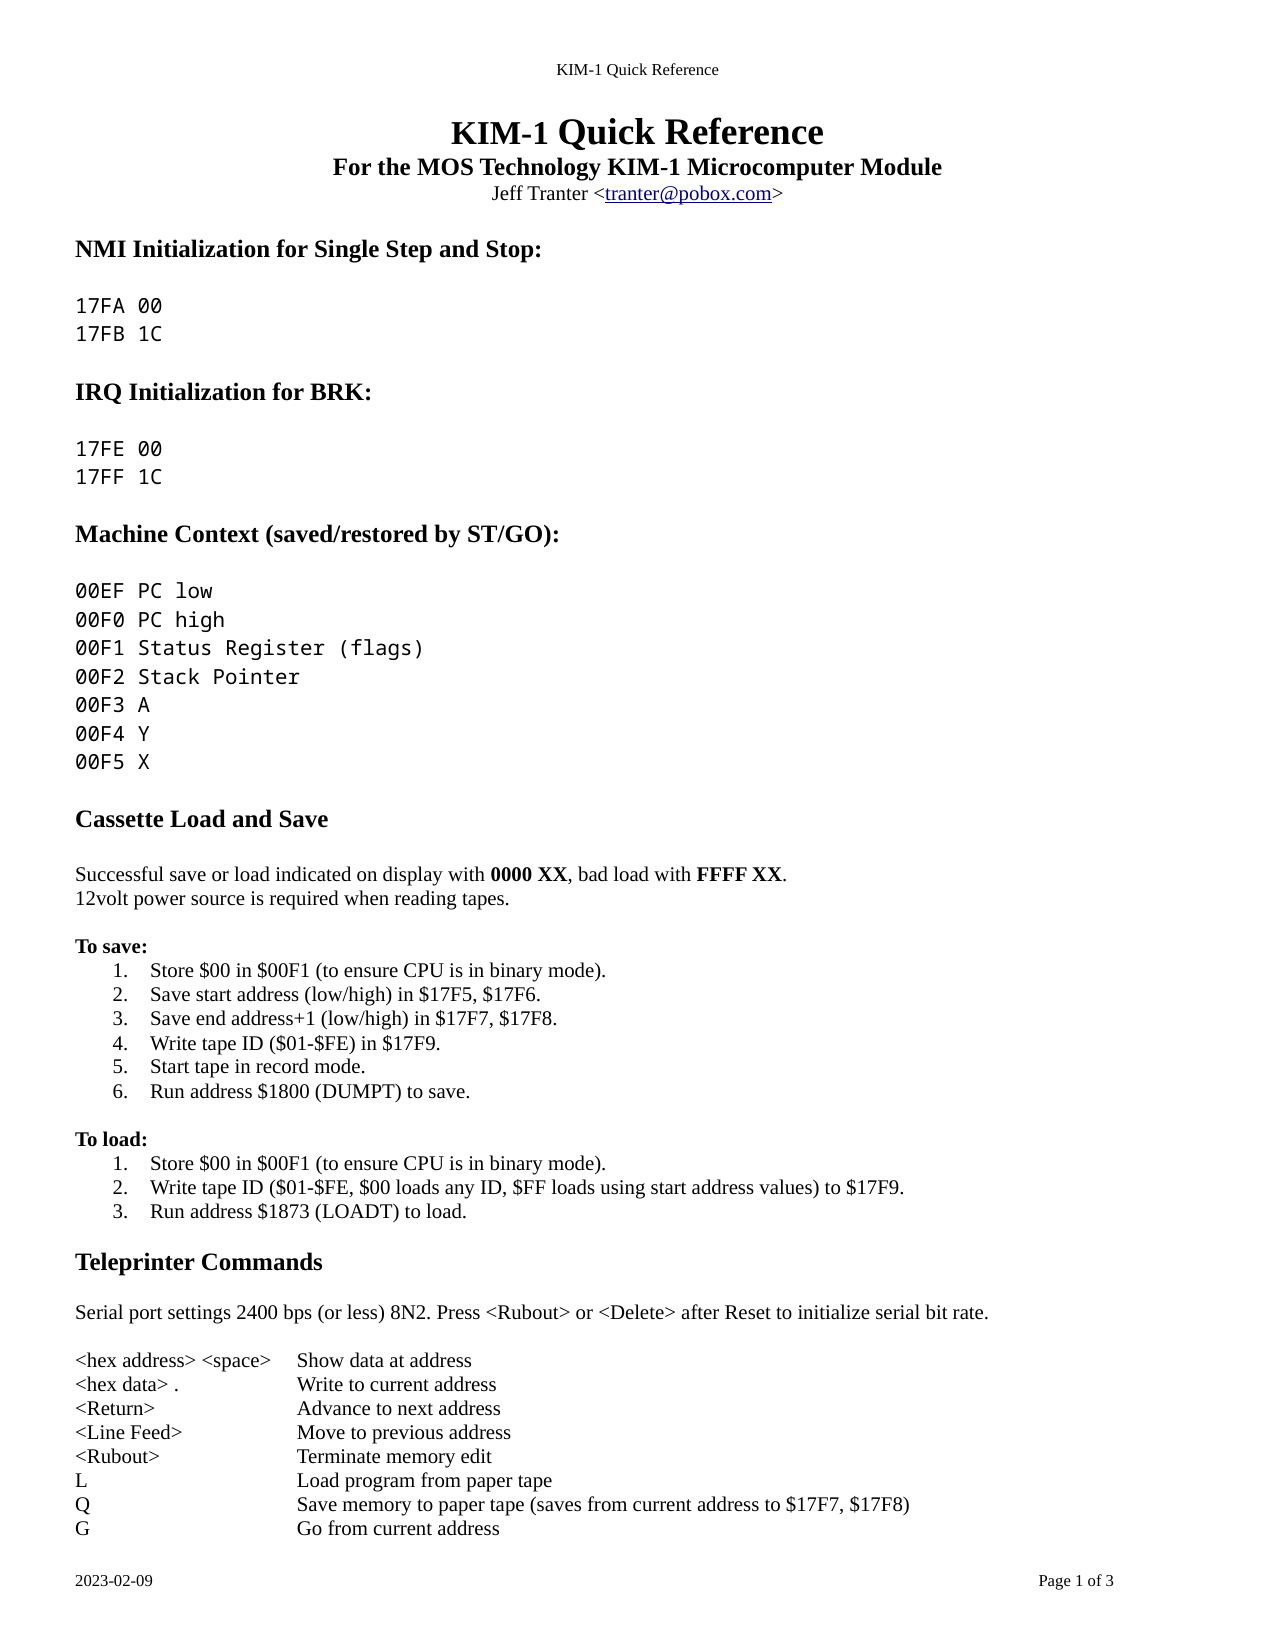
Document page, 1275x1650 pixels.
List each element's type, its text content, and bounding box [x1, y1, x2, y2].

list Store $00 in $00F1 (to ensure CPU is in binary mode). [112, 1151, 1200, 1175]
text Teleprinter Commands [75, 1247, 1200, 1276]
list Store $00 in $00F1 (to ensure CPU is in binary mode). [112, 958, 1200, 982]
list Write tape ID ($01-$FE, $00 loads any ID, $FF loads using start address values) to $17F9. [112, 1175, 1200, 1199]
text KIM-1 Quick Reference [75, 109, 1200, 152]
text 00F2 Stack Pointer [75, 662, 1200, 690]
text <Rubout> Terminate memory edit [75, 1444, 1200, 1468]
text IRQ Initialization for BRK: [75, 377, 1200, 405]
text <Line Feed> Move to previous address [75, 1420, 1200, 1444]
text To save: [75, 934, 1200, 958]
text Q Save memory to paper tape (saves from current address to $17F7, $17F8) [75, 1492, 1200, 1516]
text 00F3 A [75, 690, 1200, 719]
text 17FB 1C [75, 319, 1200, 348]
text Successful save or load indicated on display with 0000 XX, bad load with FFFF XX. [75, 862, 1200, 886]
text Jeff Tranter <tranter@pobox.com> [75, 181, 1200, 205]
text 00F1 Status Register (flags) [75, 633, 1200, 662]
list Start tape in record mode. [112, 1054, 1200, 1078]
text NMI Initialization for Single Step and Stop: [75, 234, 1200, 263]
list Save end address+1 (low/high) in $17F7, $17F8. [112, 1006, 1200, 1030]
text 00F0 PC high [75, 605, 1200, 633]
text 00F4 Y [75, 719, 1200, 747]
text 17FA 00 [75, 291, 1200, 319]
text 17FF 1C [75, 462, 1200, 491]
list Run address $1873 (LOADT) to load. [112, 1199, 1200, 1223]
text To load: [75, 1127, 1200, 1151]
list Write tape ID ($01-$FE) in $17F9. [112, 1030, 1200, 1054]
text <hex address> <space> Show data at address [75, 1348, 1200, 1372]
text 00EF PC low [75, 577, 1200, 605]
text For the MOS Technology KIM-1 Microcomputer Module [75, 152, 1200, 181]
text Machine Context (saved/restored by ST/GO): [75, 519, 1200, 548]
text 12volt power source is required when reading tapes. [75, 886, 1200, 910]
text 00F5 X [75, 747, 1200, 776]
text Cassette Load and Save [75, 804, 1200, 833]
list Save start address (low/high) in $17F5, $17F6. [112, 982, 1200, 1006]
text 17FE 00 [75, 434, 1200, 462]
text <Return> Advance to next address [75, 1396, 1200, 1420]
text Serial port settings 2400 bps (or less) 8N2. Press <Rubout> or <Delete> after Reset to initialize serial bit rate. [75, 1300, 1200, 1324]
text L Load program from paper tape [75, 1468, 1200, 1492]
list Run address $1800 (DUMPT) to save. [112, 1078, 1200, 1103]
text <hex data> . Write to current address [75, 1372, 1200, 1396]
text G Go from current address [75, 1516, 1200, 1540]
